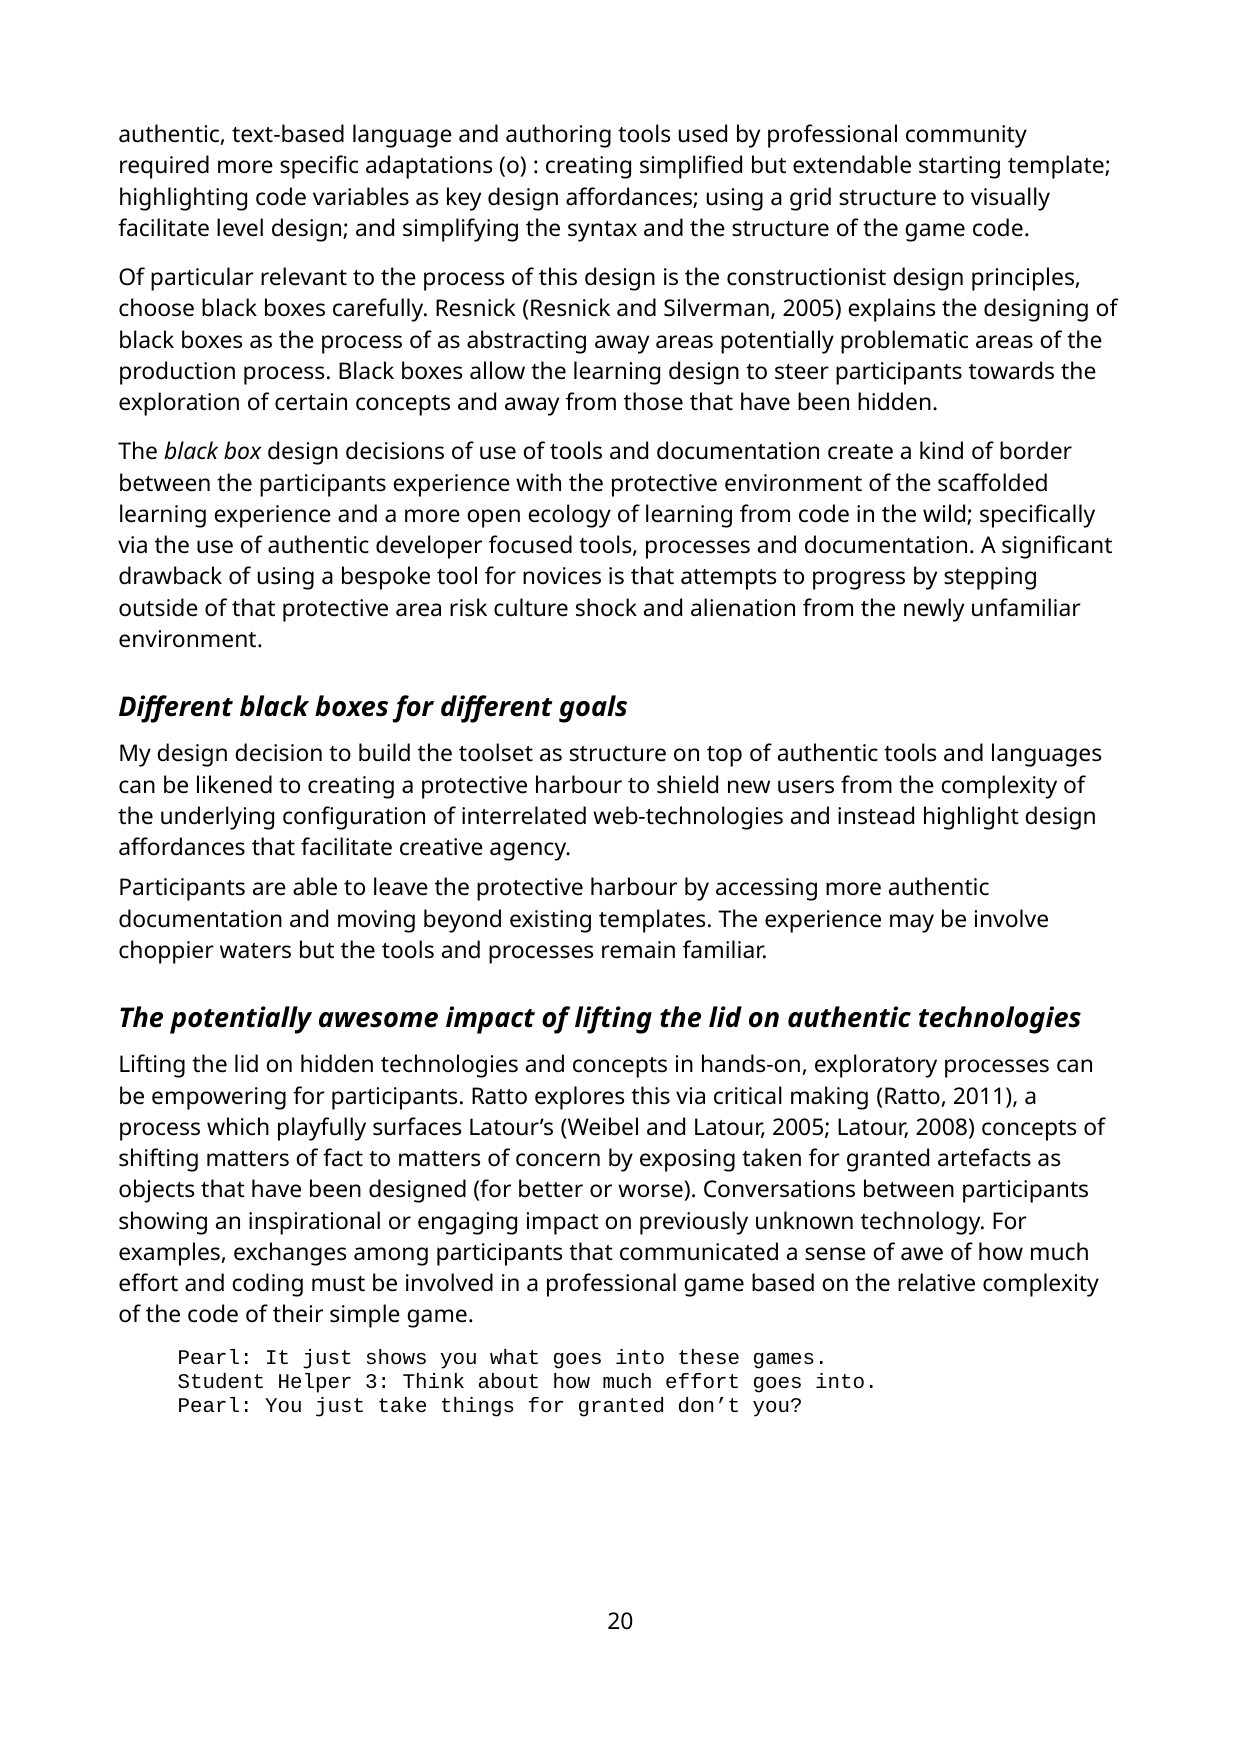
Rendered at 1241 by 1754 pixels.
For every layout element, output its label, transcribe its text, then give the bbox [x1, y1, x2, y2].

text My design decision to build the toolset as structure on top of authentic tools and languages can be likened to creating a protective harbour to shield new users from the complexity of the underlying configuration of interrelated web-technologies and instead highlight design affordances that facilitate creative agency. [118, 737, 1122, 862]
subtitle The potentially awesome impact of lifting the lid on authentic technologies [118, 999, 1122, 1036]
text Student Helper 3: Think about how much effort goes into. [177, 1371, 1122, 1394]
text Participants are able to leave the protective harbour by accessing more authentic documentation and moving beyond existing templates. The experience may be involve choppier waters but the tools and processes remain familiar. [118, 871, 1122, 965]
text Pearl: You just take things for granted don’t you? [177, 1394, 1122, 1418]
text Pearl: It just shows you what goes into these games. [177, 1347, 1122, 1371]
text The black box design decisions of use of tools and documentation create a kind of border between the participants experience with the protective environment of the scaffolded learning experience and a more open ecology of learning from code in the wild; specifically via the use of authentic developer focused tools, processes and documentation. A significant drawback of using a bespoke tool for novices is that attempts to progress by stepping outside of that protective area risk culture shock and alienation from the newly unfamiliar environment. [118, 435, 1122, 654]
text Of particular relevant to the process of this design is the constructionist design principles, choose black boxes carefully. Resnick (Resnick and Silverman, 2005) explains the designing of black boxes as the process of as abstracting away areas potentially problematic areas of the production process. Black boxes allow the learning design to steer participants towards the exploration of certain concepts and away from those that have been hidden. [118, 261, 1122, 417]
text authentic, text-based language and authoring tools used by professional community required more specific adaptations (o) : creating simplified but extendable starting template; highlighting code variables as key design affordances; using a grid structure to visually facilitate level design; and simplifying the syntax and the structure of the game code. [118, 118, 1122, 243]
text Lifting the lid on hidden technologies and concepts in hands-on, exploratory processes can be empowering for participants. Ratto explores this via critical making (Ratto, 2011), a process which playfully surfaces Latour’s (Weibel and Latour, 2005; Latour, 2008) concepts of shifting matters of fact to matters of concern by exposing taken for granted artefacts as objects that have been designed (for better or worse). Conversations between participants showing an inspirational or engaging impact on previously unknown technology. For examples, exchanges among participants that communicated a sense of awe of how much effort and coding must be involved in a professional game based on the relative complexity of the code of their simple game. [118, 1048, 1122, 1329]
subtitle Different black boxes for different goals [118, 688, 1122, 725]
